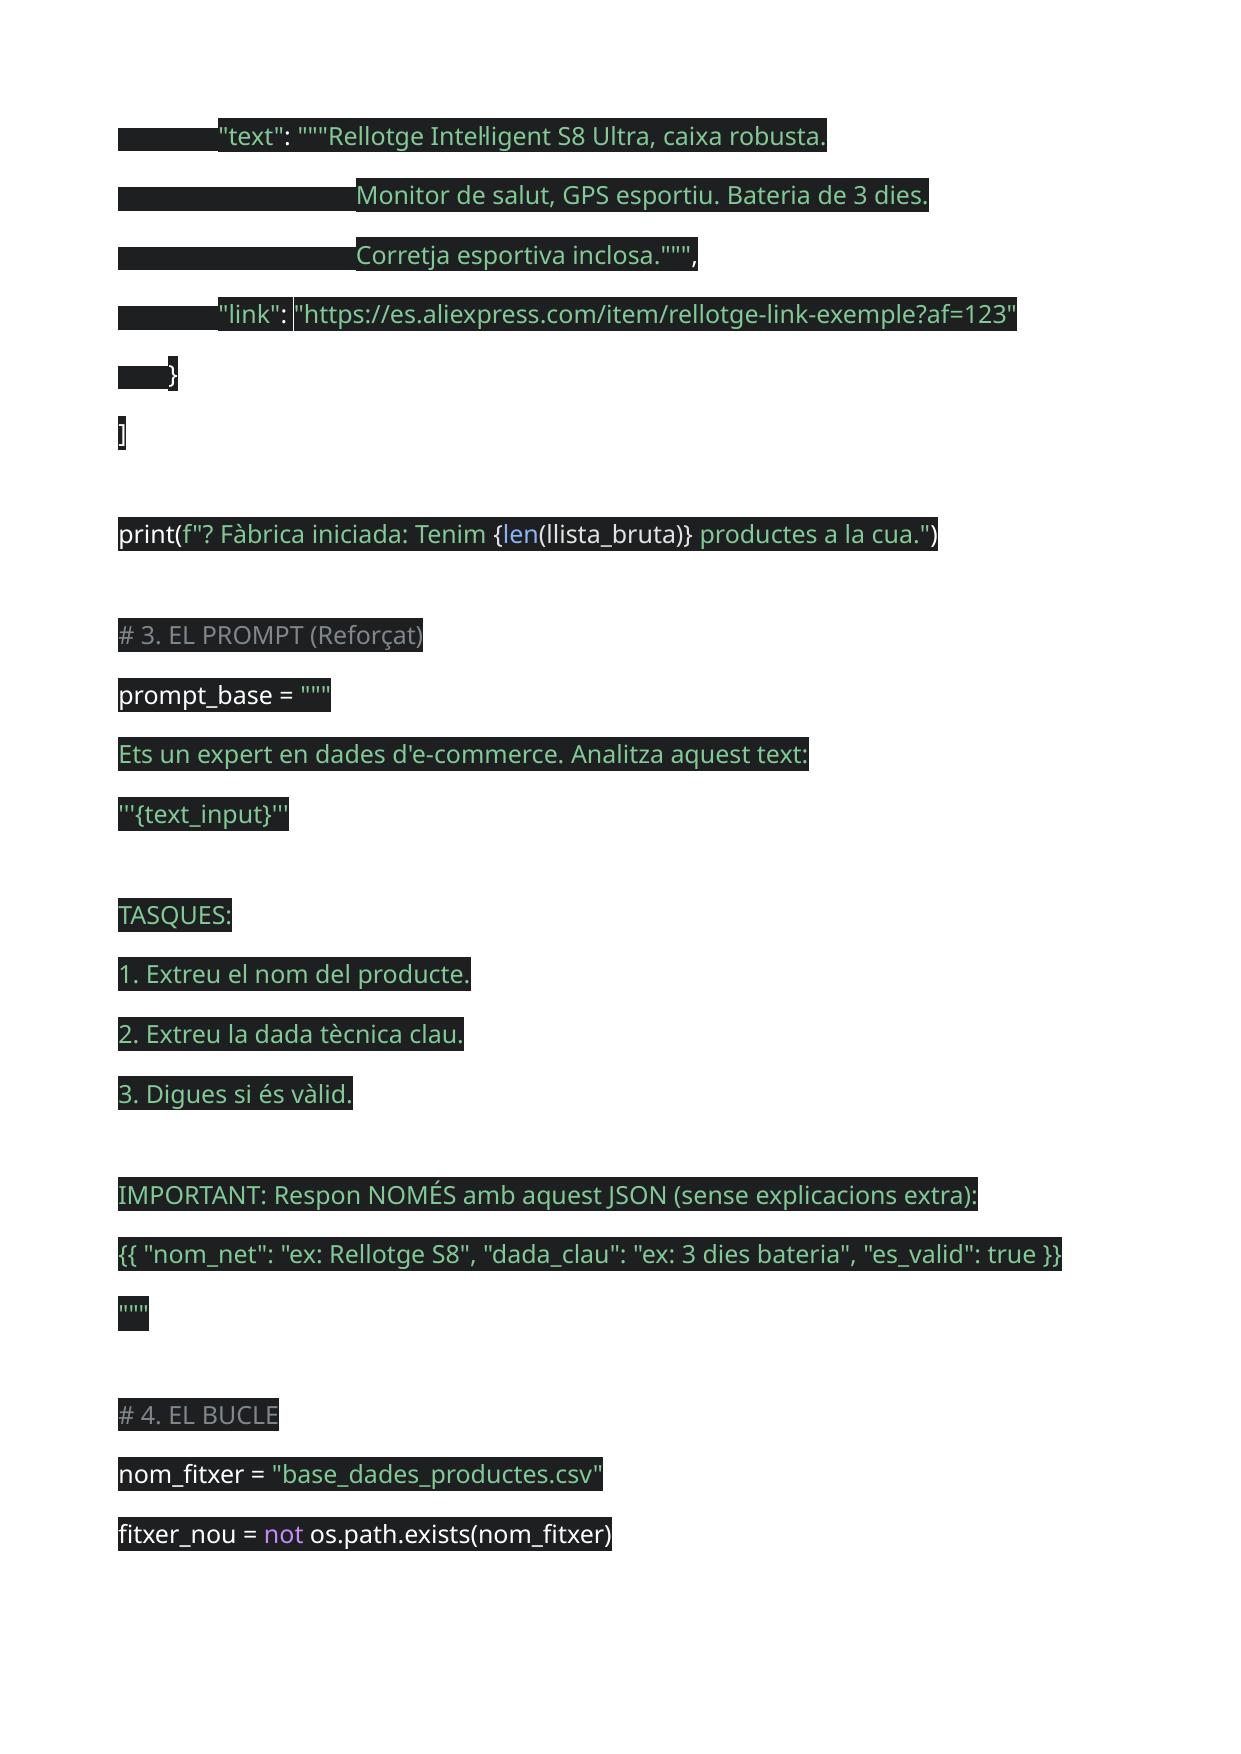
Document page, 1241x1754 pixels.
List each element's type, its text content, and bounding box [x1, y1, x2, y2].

text } [118, 356, 1122, 391]
text 1. Extreu el nom del producte. [118, 957, 1122, 991]
text TASQUES: [118, 898, 1122, 932]
text "text": """Rellotge Intel·ligent S8 Ultra, caixa robusta. [118, 118, 1122, 152]
text IMPORTANT: Respon NOMÉS amb aquest JSON (sense explicacions extra): [118, 1177, 1122, 1211]
text Monitor de salut, GPS esportiu. Bateria de 3 dies. [118, 178, 1122, 212]
text "link": "https://es.aliexpress.com/item/rellotge-link-exemple?af=123" [118, 297, 1122, 331]
text # 3. EL PROMPT (Reforçat) [118, 618, 1122, 652]
text 2. Extreu la dada tècnica clau. [118, 1017, 1122, 1051]
text ] [118, 416, 1122, 450]
text nom_fitxer = "base_dades_productes.csv" [118, 1457, 1122, 1491]
text 3. Digues si és vàlid. [118, 1076, 1122, 1110]
text """ [118, 1296, 1122, 1331]
text prompt_base = """ [118, 677, 1122, 712]
text {{ "nom_net": "ex: Rellotge S8", "dada_clau": "ex: 3 dies bateria", "es_valid": true }} [118, 1237, 1122, 1271]
text Ets un expert en dades d'e-commerce. Analitza aquest text: [118, 737, 1122, 771]
text Corretja esportiva inclosa.""", [118, 237, 1122, 271]
text print(f"? Fàbrica iniciada: Tenim {len(llista_bruta)} productes a la cua.") [118, 517, 1122, 551]
text # 4. EL BUCLE [118, 1397, 1122, 1431]
text fitxer_nou = not os.path.exists(nom_fitxer) [118, 1517, 1122, 1551]
text '''{text_input}''' [118, 797, 1122, 831]
